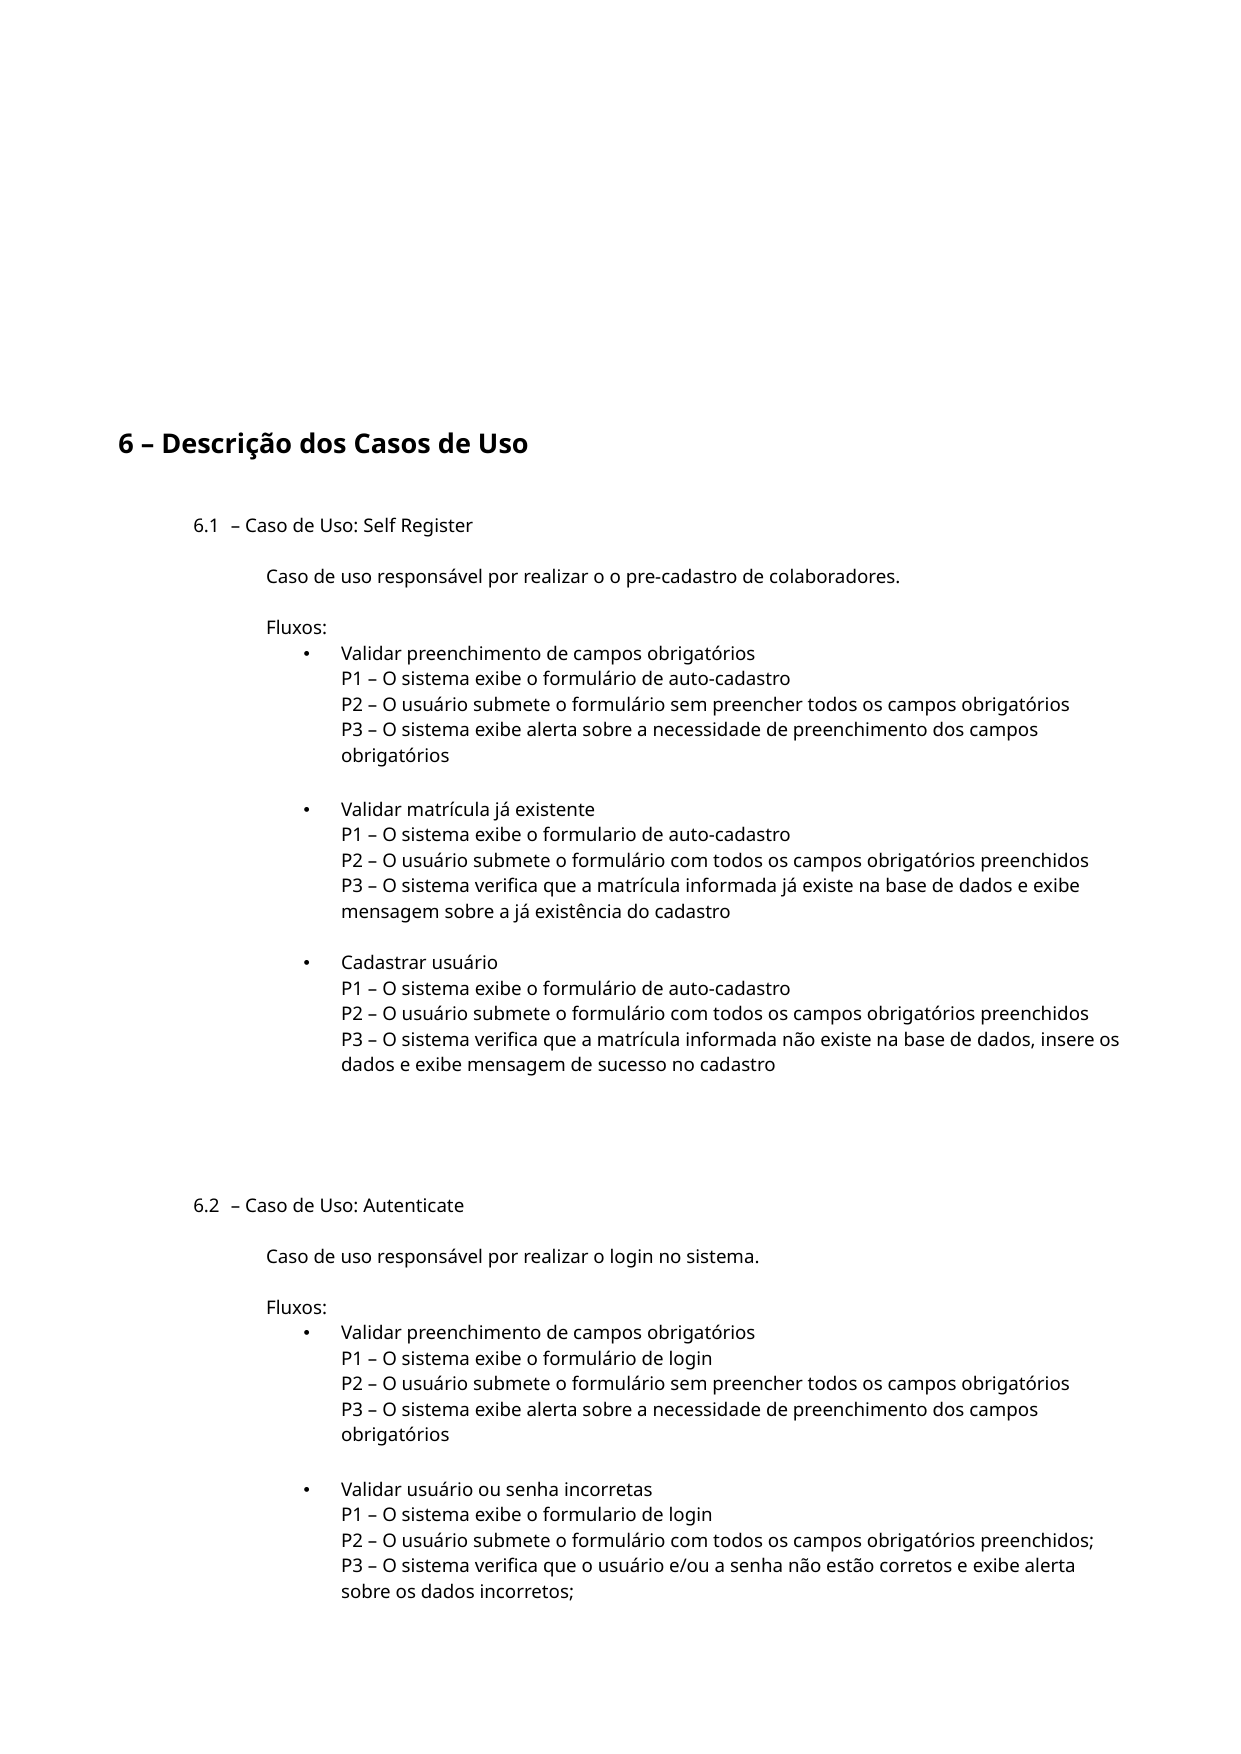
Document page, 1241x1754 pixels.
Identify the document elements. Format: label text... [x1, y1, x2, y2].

list Cadastrar usuário [303, 949, 1122, 975]
list P2 – O usuário submete o formulário sem preencher todos os campos obrigatórios [303, 691, 1122, 716]
list P2 – O usuário submete o formulário com todos os campos obrigatórios preenchidos [303, 847, 1122, 873]
list P2 – O usuário submete o formulário sem preencher todos os campos obrigatórios [303, 1371, 1122, 1396]
list P3 – O sistema exibe alerta sobre a necessidade de preenchimento dos campos obrigatórios [303, 716, 1122, 767]
list P2 – O usuário submete o formulário com todos os campos obrigatórios preenchidos [303, 1000, 1122, 1026]
text Fluxos: [118, 614, 1122, 640]
list Validar matrícula já existente P1 – O sistema exibe o formulario de auto-cadastro [303, 796, 1122, 847]
list P3 – O sistema verifica que a matrícula informada já existe na base de dados e exibe mensagem sobre a já existência do cadastro [303, 873, 1122, 949]
list P3 – O sistema exibe alerta sobre a necessidade de preenchimento dos campos obrigatórios [303, 1396, 1122, 1447]
text Caso de uso responsável por realizar o login no sistema. [118, 1243, 1122, 1268]
list P3 – O sistema verifica que o usuário e/ou a senha não estão corretos e exibe alerta sobre os dados incorretos; [303, 1552, 1122, 1629]
list P1 – O sistema exibe o formulário de auto-cadastro [303, 975, 1122, 1000]
list – Caso de Uso: Autenticate [193, 1192, 1122, 1217]
list P3 – O sistema verifica que a matrícula informada não existe na base de dados, insere os dados e exibe mensagem de sucesso no cadastro [303, 1026, 1122, 1077]
list – Caso de Uso: Self Register [193, 512, 1122, 538]
text Fluxos: [118, 1294, 1122, 1319]
text Caso de uso responsável por realizar o o pre-cadastro de colaboradores. [118, 563, 1122, 589]
list Validar usuário ou senha incorretas P1 – O sistema exibe o formulario de login [303, 1476, 1122, 1527]
list P2 – O usuário submete o formulário com todos os campos obrigatórios preenchidos; [303, 1527, 1122, 1552]
list Validar preenchimento de campos obrigatórios P1 – O sistema exibe o formulário de auto-cadastro [303, 640, 1122, 691]
text 6 – Descrição dos Casos de Uso [118, 424, 1122, 461]
list Validar preenchimento de campos obrigatórios P1 – O sistema exibe o formulário de login [303, 1319, 1122, 1371]
